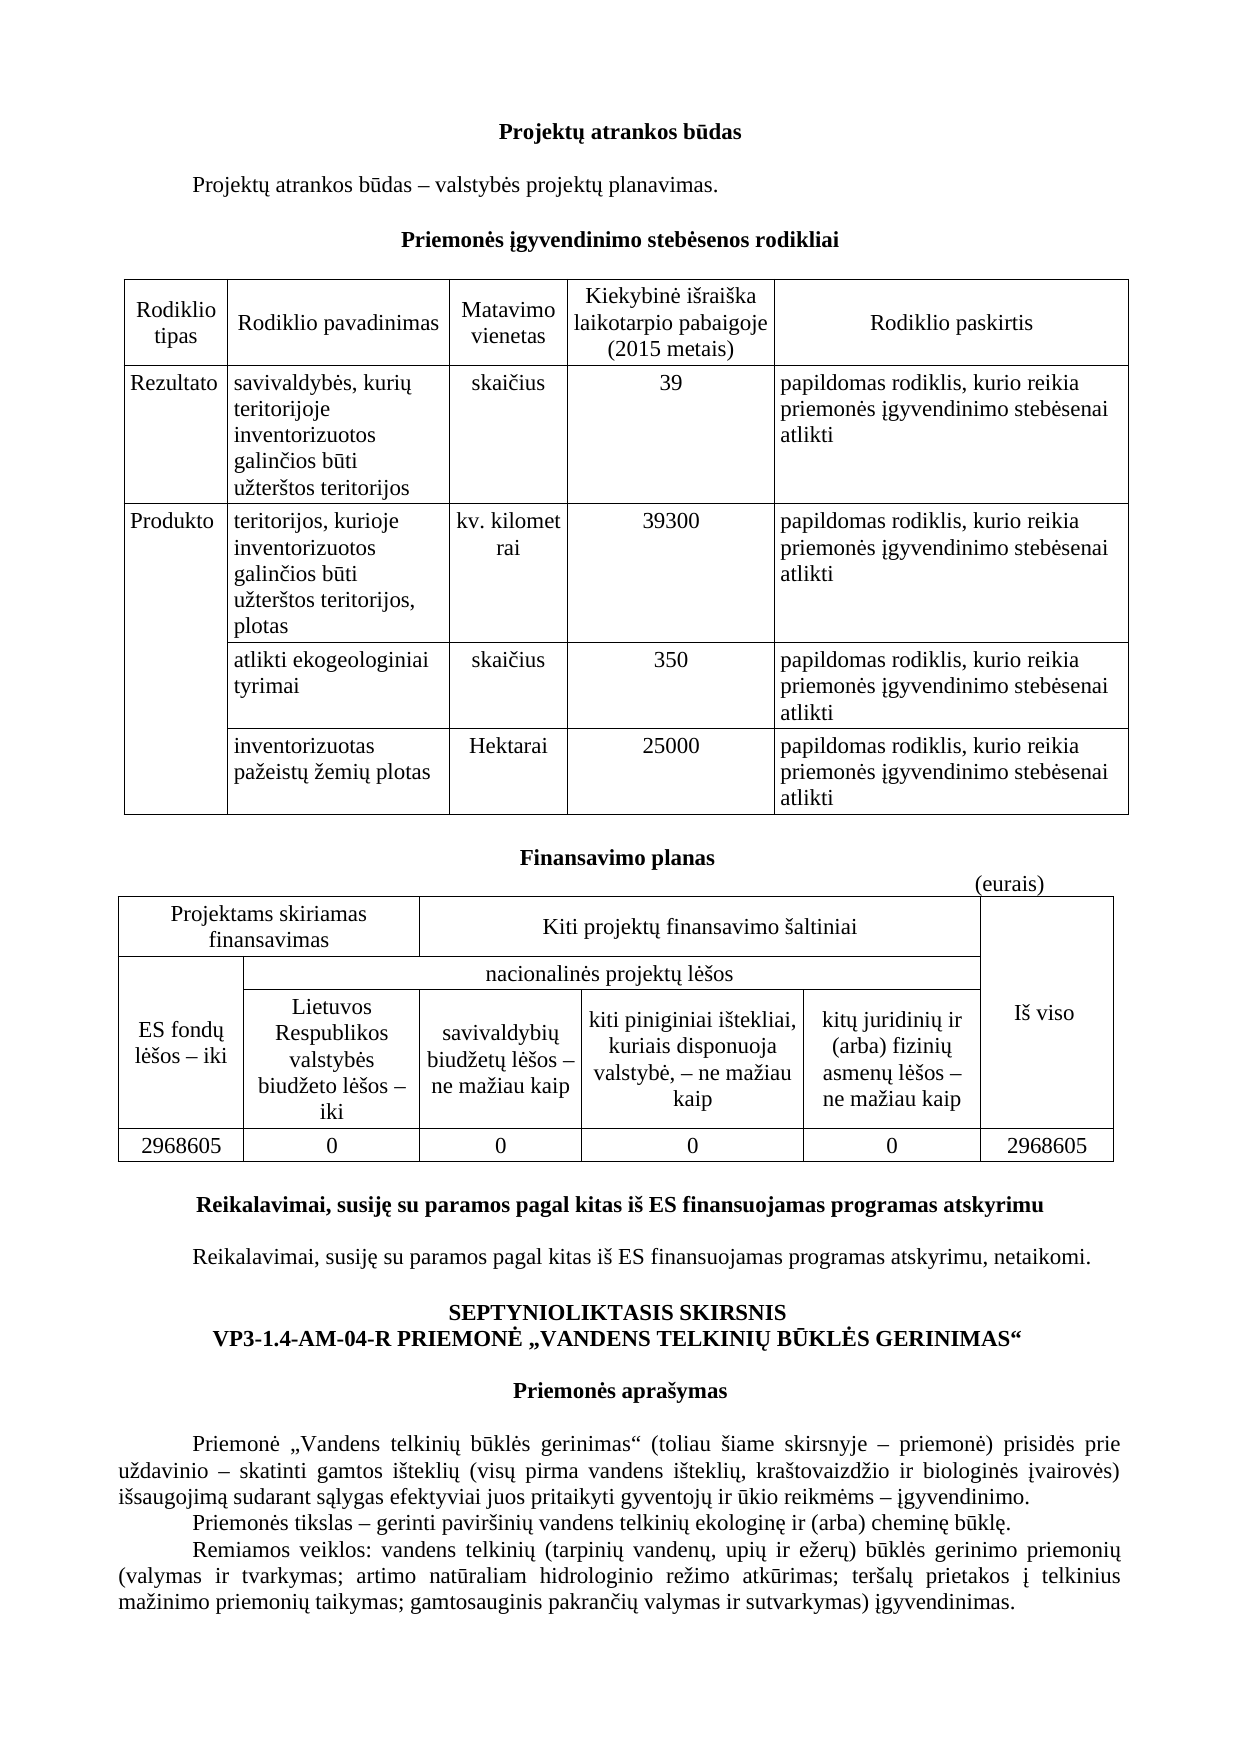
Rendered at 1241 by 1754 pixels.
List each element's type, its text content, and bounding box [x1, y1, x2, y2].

text Reikalavimai, susiję su paramos pagal kitas iš ES finansuojamas programas atskyrimu, netaikomi. [118, 1243, 1122, 1270]
table_header Rodiklio pavadinimas [228, 280, 449, 364]
table_cell 0 [420, 1129, 581, 1161]
table_cell savivaldybės, kurių teritorijoje inventorizuotos galinčios būti užterštos teritorijos [228, 366, 449, 503]
table_cell papildomas rodiklis, kurio reikia priemonės įgyvendinimo stebėsenai atlikti [775, 729, 1128, 814]
table_cell 39 [568, 366, 774, 503]
table_cell 25000 [568, 729, 774, 814]
table_cell papildomas rodiklis, kurio reikia priemonės įgyvendinimo stebėsenai atlikti [775, 366, 1128, 503]
text Projektų atrankos būdas – valstybės projektų planavimas. [118, 171, 1122, 197]
table_cell papildomas rodiklis, kurio reikia priemonės įgyvendinimo stebėsenai atlikti [775, 504, 1128, 642]
table_cell 350 [568, 643, 774, 728]
table_cell nacionalinės projektų lėšos [244, 957, 980, 989]
table_cell [125, 642, 227, 728]
text Priemonės aprašymas [118, 1378, 1122, 1404]
text Projektų atrankos būdas [118, 118, 1122, 144]
table_cell ES fondų lėšos – iki [119, 957, 243, 1128]
table_cell 39300 [568, 504, 774, 642]
table_cell kv. kilometrai [450, 504, 567, 642]
text Priemonės įgyvendinimo stebėsenos rodikliai [118, 226, 1122, 252]
text Priemonė „Vandens telkinių būklės gerinimas“ (toliau šiame skirsnyje – priemonė) prisidės prie uždavinio – skatinti gamtos išteklių (visų pirma vandens išteklių, kraštovaizdžio ir biologinės įvairovės) išsaugojimą sudarant sąlygas efektyviai juos pritaikyti gyventojų ir ūkio reikmėms – įgyvendinimo. [118, 1430, 1122, 1509]
text SEPTYNIOLIKTASIS SKIRSNIS [118, 1298, 1122, 1325]
table_header Iš viso [981, 897, 1113, 1128]
text Finansavimo planas [118, 843, 1122, 870]
table_cell kitų juridinių ir (arba) fizinių asmenų lėšos – ne mažiau kaip [804, 990, 980, 1128]
table_cell teritorijos, kurioje inventorizuotos galinčios būti užterštos teritorijos, plotas [228, 504, 449, 642]
table_cell 2968605 [981, 1129, 1113, 1161]
table_cell kiti piniginiai ištekliai, kuriais disponuoja valstybė, – ne mažiau kaip [582, 990, 803, 1128]
table_cell [125, 728, 227, 814]
table_cell Produkto [125, 504, 227, 642]
table_header Kiekybinė išraiška laikotarpio pabaigoje (2015 metais) [568, 280, 774, 364]
table_cell 2968605 [119, 1129, 243, 1161]
table_cell skaičius [450, 366, 567, 503]
table_header Rodiklio paskirtis [775, 280, 1128, 364]
table_header Matavimo vienetas [450, 280, 567, 364]
text VP3-1.4-AM-04-R PRIEMONĖ „VANDENS TELKINIŲ BŪKLĖS GERINIMAS“ [118, 1325, 1122, 1351]
table_cell 0 [804, 1129, 980, 1161]
table_cell savivaldybių biudžetų lėšos – ne mažiau kaip [420, 990, 581, 1128]
table_cell inventorizuotas pažeistų žemių plotas [228, 729, 449, 814]
table_cell skaičius [450, 643, 567, 728]
text (eurais) [974, 870, 1122, 896]
table_header Rodiklio tipas [125, 280, 227, 364]
table_header Projektams skiriamas finansavimas [119, 897, 419, 956]
table_cell Hektarai [450, 729, 567, 814]
table_cell Lietuvos Respublikos valstybės biudžeto lėšos – iki [244, 990, 419, 1128]
table_cell papildomas rodiklis, kurio reikia priemonės įgyvendinimo stebėsenai atlikti [775, 643, 1128, 728]
text Priemonės tikslas – gerinti paviršinių vandens telkinių ekologinę ir (arba) cheminę būklę. [118, 1509, 1122, 1536]
table_header Kiti projektų finansavimo šaltiniai [420, 897, 980, 956]
table_cell 0 [244, 1129, 419, 1161]
table_cell 0 [582, 1129, 803, 1161]
table_cell atlikti ekogeologiniai tyrimai [228, 643, 449, 728]
text Reikalavimai, susiję su paramos pagal kitas iš ES finansuojamas programas atskyrimu [118, 1191, 1122, 1217]
text Remiamos veiklos: vandens telkinių (tarpinių vandenų, upių ir ežerų) būklės gerinimo priemonių (valymas ir tvarkymas; artimo natūraliam hidrologinio režimo atkūrimas; teršalų prietakos į telkinius mažinimo priemonių taikymas; gamtosauginis pakrančių valymas ir sutvarkymas) įgyvendinimas. [118, 1536, 1122, 1615]
table_cell Rezultato [125, 366, 227, 503]
